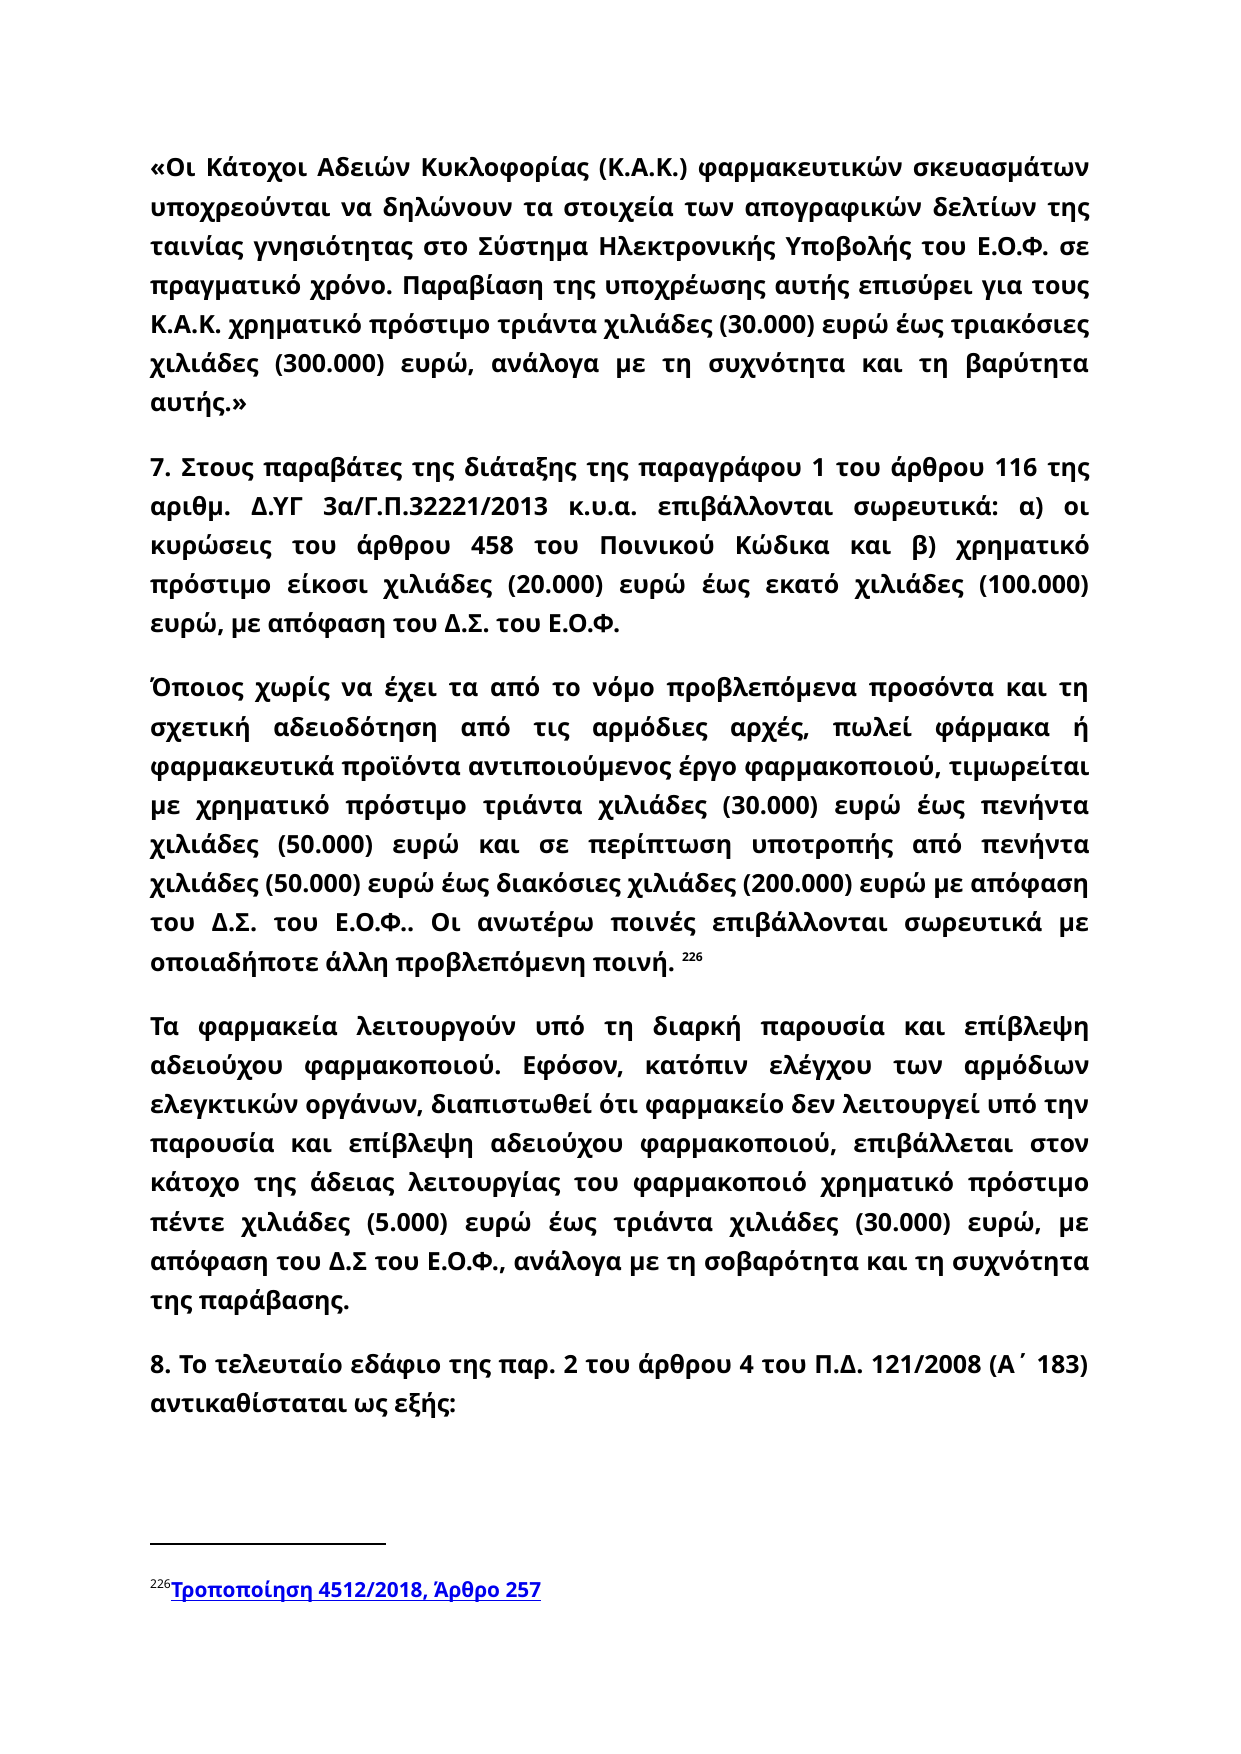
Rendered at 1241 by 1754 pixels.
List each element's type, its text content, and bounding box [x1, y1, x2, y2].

text Τα φαρμακεία λειτουργούν υπό τη διαρκή παρουσία και επίβλεψη αδειούχου φαρμακοποιού. Εφόσον, κατόπιν ελέγχου των αρμόδιων ελεγκτικών οργάνων, διαπιστωθεί ότι φαρμακείο δεν λειτουργεί υπό την παρουσία και επίβλεψη αδειούχου φαρμακοποιού, επιβάλλεται στον κάτοχο της άδειας λειτουργίας του φαρμακοποιό χρηματικό πρόστιμο πέντε χιλιάδες (5.000) ευρώ έως τριάντα χιλιάδες (30.000) ευρώ, με απόφαση του Δ.Σ του Ε.Ο.Φ., ανάλογα με τη σοβαρότητα και τη συχνότητα της παράβασης. [150, 1008, 1090, 1317]
text Όποιος χωρίς να έχει τα από το νόμο προβλεπόμενα προσόντα και τη σχετική αδειοδότηση από τις αρμόδιες αρχές, πωλεί φάρμακα ή φαρμακευτικά προϊόντα αντιποιούμενος έργο φαρμακοποιού, τιμωρείται με χρηματικό πρόστιμο τριάντα χιλιάδες (30.000) ευρώ έως πενήντα χιλιάδες (50.000) ευρώ και σε περίπτωση υποτροπής από πενήντα χιλιάδες (50.000) ευρώ έως διακόσιες χιλιάδες (200.000) ευρώ με απόφαση του Δ.Σ. του Ε.Ο.Φ.. Οι ανωτέρω ποινές επιβάλλονται σωρευτικά με οποιαδήποτε άλλη προβλεπόμενη ποινή. [150, 670, 1090, 978]
text «Οι Κάτοχοι Αδειών Κυκλοφορίας (Κ.Α.Κ.) φαρμακευτικών σκευασμάτων υποχρεούνται να δηλώνουν τα στοιχεία των απογραφικών δελτίων της ταινίας γνησιότητας στο Σύστημα Ηλεκτρονικής Υποβολής του Ε.Ο.Φ. σε πραγματικό χρόνο. Παραβίαση της υποχρέωσης αυτής επισύρει για τους Κ.Α.Κ. χρηματικό πρόστιμο τριάντα χιλιάδες (30.000) ευρώ έως τριακόσιες χιλιάδες (300.000) ευρώ, ανάλογα με τη συχνότητα και τη βαρύτητα αυτής.» [150, 150, 1090, 419]
text 7. Στους παραβάτες της διάταξης της παραγράφου 1 του άρθρου 116 της αριθμ. Δ.ΥΓ 3α/Γ.Π.32221/2013 κ.υ.α. επιβάλλονται σωρευτικά: α) οι κυρώσεις του άρθρου 458 του Ποινικού Κώδικα και β) χρηματικό πρόστιμο είκοσι χιλιάδες (20.000) ευρώ έως εκατό χιλιάδες (100.000) ευρώ, με απόφαση του Δ.Σ. του Ε.Ο.Φ. [150, 449, 1090, 640]
text Τροποποίηση 4512/2018, Άρθρο 257 [150, 1576, 1090, 1604]
text 8. Το τελευταίο εδάφιο της παρ. 2 του άρθρου 4 του Π.Δ. 121/2008 (Α΄ 183) αντικαθίσταται ως εξής: [150, 1347, 1090, 1420]
